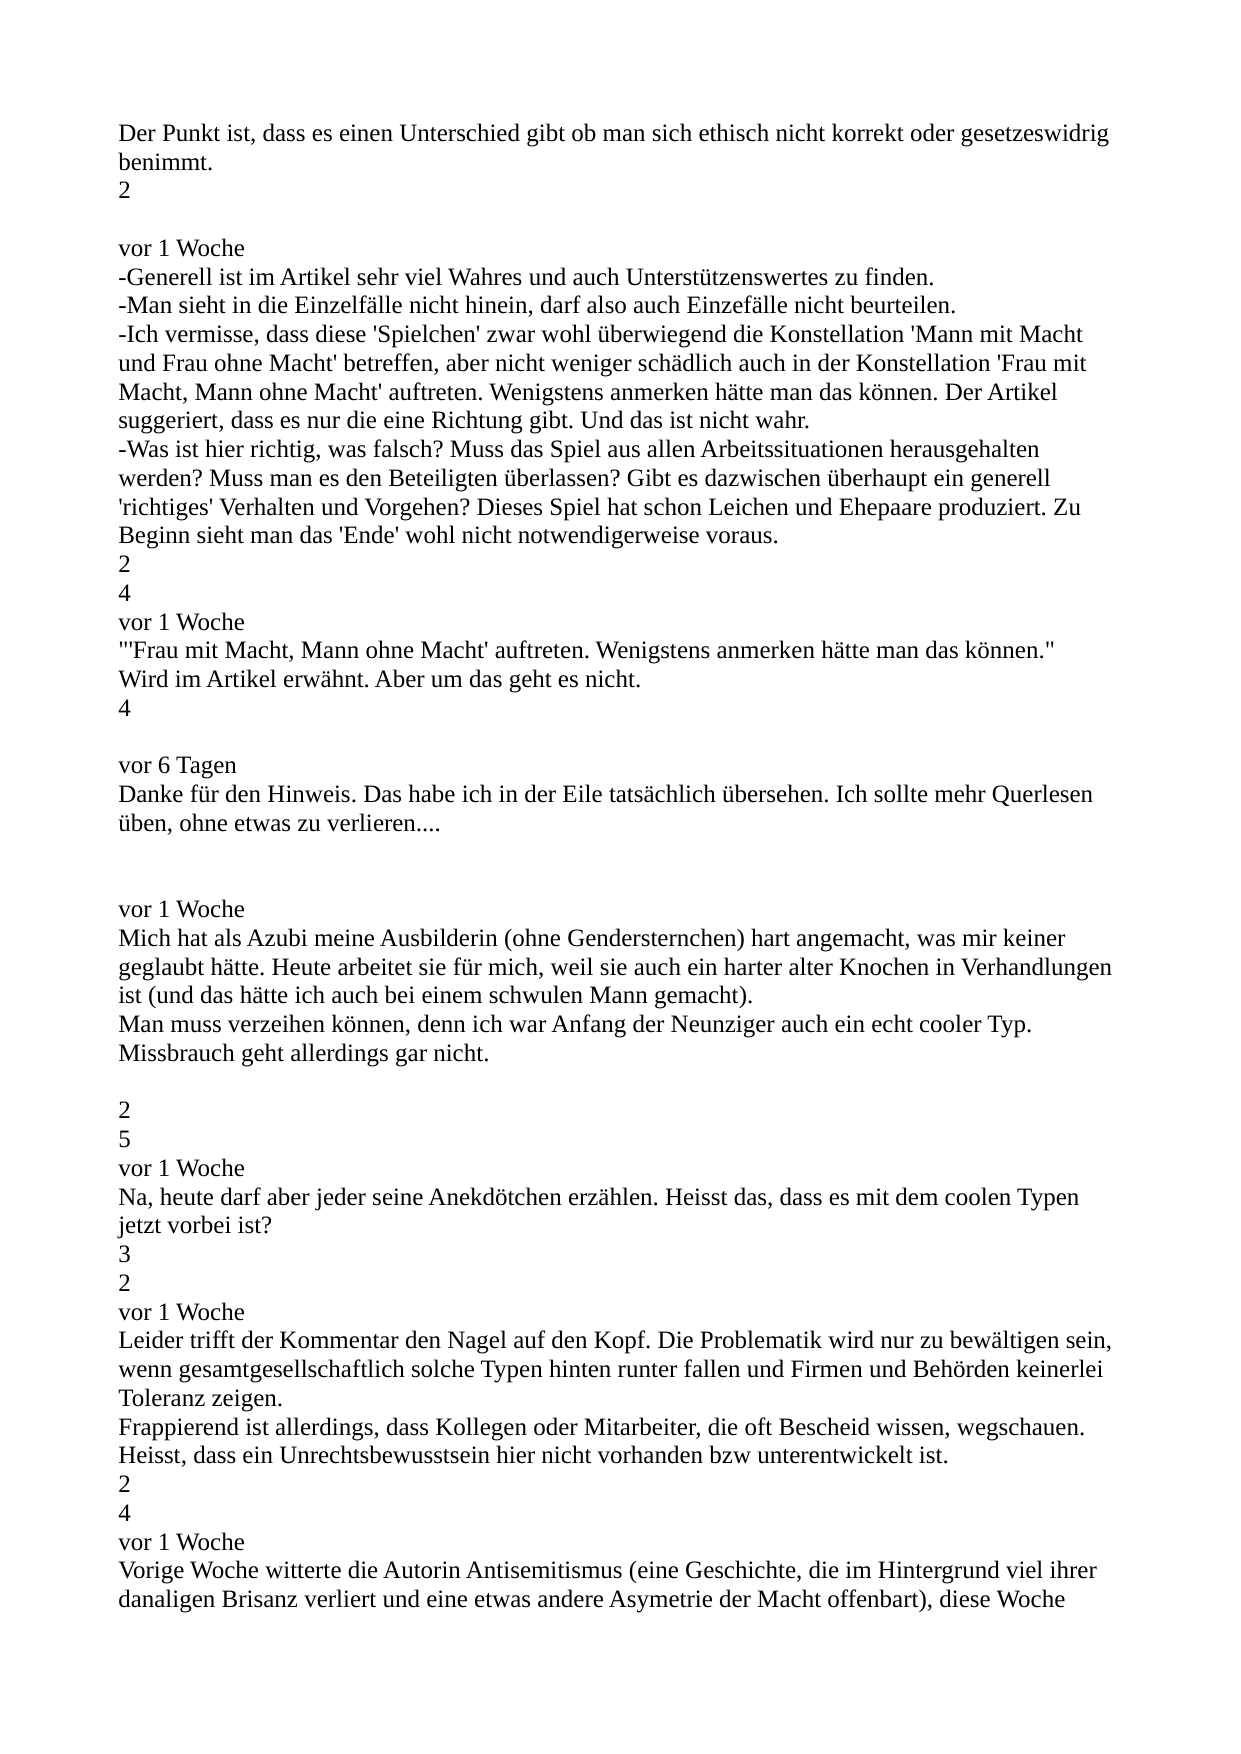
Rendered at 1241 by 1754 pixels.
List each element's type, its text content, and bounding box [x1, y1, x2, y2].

text -Generell ist im Artikel sehr viel Wahres und auch Unterstützenswertes zu finden. [118, 262, 1122, 291]
text 3 [118, 1239, 1122, 1268]
text 2 [118, 176, 1122, 204]
text Na, heute darf aber jeder seine Anekdötchen erzählen. Heisst das, dass es mit dem coolen Typen jetzt vorbei ist? [118, 1182, 1122, 1239]
text Wird im Artikel erwähnt. Aber um das geht es nicht. [118, 664, 1122, 693]
text 2 [118, 549, 1122, 578]
text 2 [118, 1268, 1122, 1297]
text vor 1 Woche [118, 1527, 1122, 1556]
text Danke für den Hinweis. Das habe ich in der Eile tatsächlich übersehen. Ich sollte mehr Querlesen üben, ohne etwas zu verlieren.... [118, 779, 1122, 837]
text Der Punkt ist, dass es einen Unterschied gibt ob man sich ethisch nicht korrekt oder gesetzeswidrig benimmt. [118, 118, 1122, 176]
text -Was ist hier richtig, was falsch? Muss das Spiel aus allen Arbeitssituationen herausgehalten werden? Muss man es den Beteiligten überlassen? Gibt es dazwischen überhaupt ein generell 'richtiges' Verhalten und Vorgehen? Dieses Spiel hat schon Leichen und Ehepaare produziert. Zu Beginn sieht man das 'Ende' wohl nicht notwendigerweise voraus. [118, 434, 1122, 549]
text 2 [118, 1469, 1122, 1498]
text -Man sieht in die Einzelfälle nicht hinein, darf also auch Einzefälle nicht beurteilen. [118, 291, 1122, 319]
text vor 1 Woche [118, 607, 1122, 636]
text Mich hat als Azubi meine Ausbilderin (ohne Gendersternchen) hart angemacht, was mir keiner geglaubt hätte. Heute arbeitet sie für mich, weil sie auch ein harter alter Knochen in Verhandlungen ist (und das hätte ich auch bei einem schwulen Mann gemacht). [118, 923, 1122, 1009]
text Man muss verzeihen können, denn ich war Anfang der Neunziger auch ein echt cooler Typ. [118, 1009, 1122, 1038]
text Missbrauch geht allerdings gar nicht. [118, 1038, 1122, 1067]
text Vorige Woche witterte die Autorin Antisemitismus (eine Geschichte, die im Hintergrund viel ihrer danaligen Brisanz verliert und eine etwas andere Asymetrie der Macht offenbart), diese Woche [118, 1556, 1122, 1613]
text vor 1 Woche [118, 894, 1122, 923]
text 4 [118, 1498, 1122, 1527]
text Leider trifft der Kommentar den Nagel auf den Kopf. Die Problematik wird nur zu bewältigen sein, wenn gesamtgesellschaftlich solche Typen hinten runter fallen und Firmen und Behörden keinerlei Toleranz zeigen. [118, 1326, 1122, 1412]
text vor 1 Woche [118, 1153, 1122, 1182]
text 5 [118, 1124, 1122, 1153]
text -Ich vermisse, dass diese 'Spielchen' zwar wohl überwiegend die Konstellation 'Mann mit Macht und Frau ohne Macht' betreffen, aber nicht weniger schädlich auch in der Konstellation 'Frau mit Macht, Mann ohne Macht' auftreten. Wenigstens anmerken hätte man das können. Der Artikel suggeriert, dass es nur die eine Richtung gibt. Und das ist nicht wahr. [118, 319, 1122, 434]
text 2 [118, 1096, 1122, 1124]
text 4 [118, 693, 1122, 722]
text "'Frau mit Macht, Mann ohne Macht' auftreten. Wenigstens anmerken hätte man das können." [118, 636, 1122, 664]
text vor 1 Woche [118, 1297, 1122, 1326]
text Frappierend ist allerdings, dass Kollegen oder Mitarbeiter, die oft Bescheid wissen, wegschauen. Heisst, dass ein Unrechtsbewusstsein hier nicht vorhanden bzw unterentwickelt ist. [118, 1412, 1122, 1469]
text 4 [118, 578, 1122, 607]
text vor 1 Woche [118, 233, 1122, 262]
text vor 6 Tagen [118, 751, 1122, 779]
